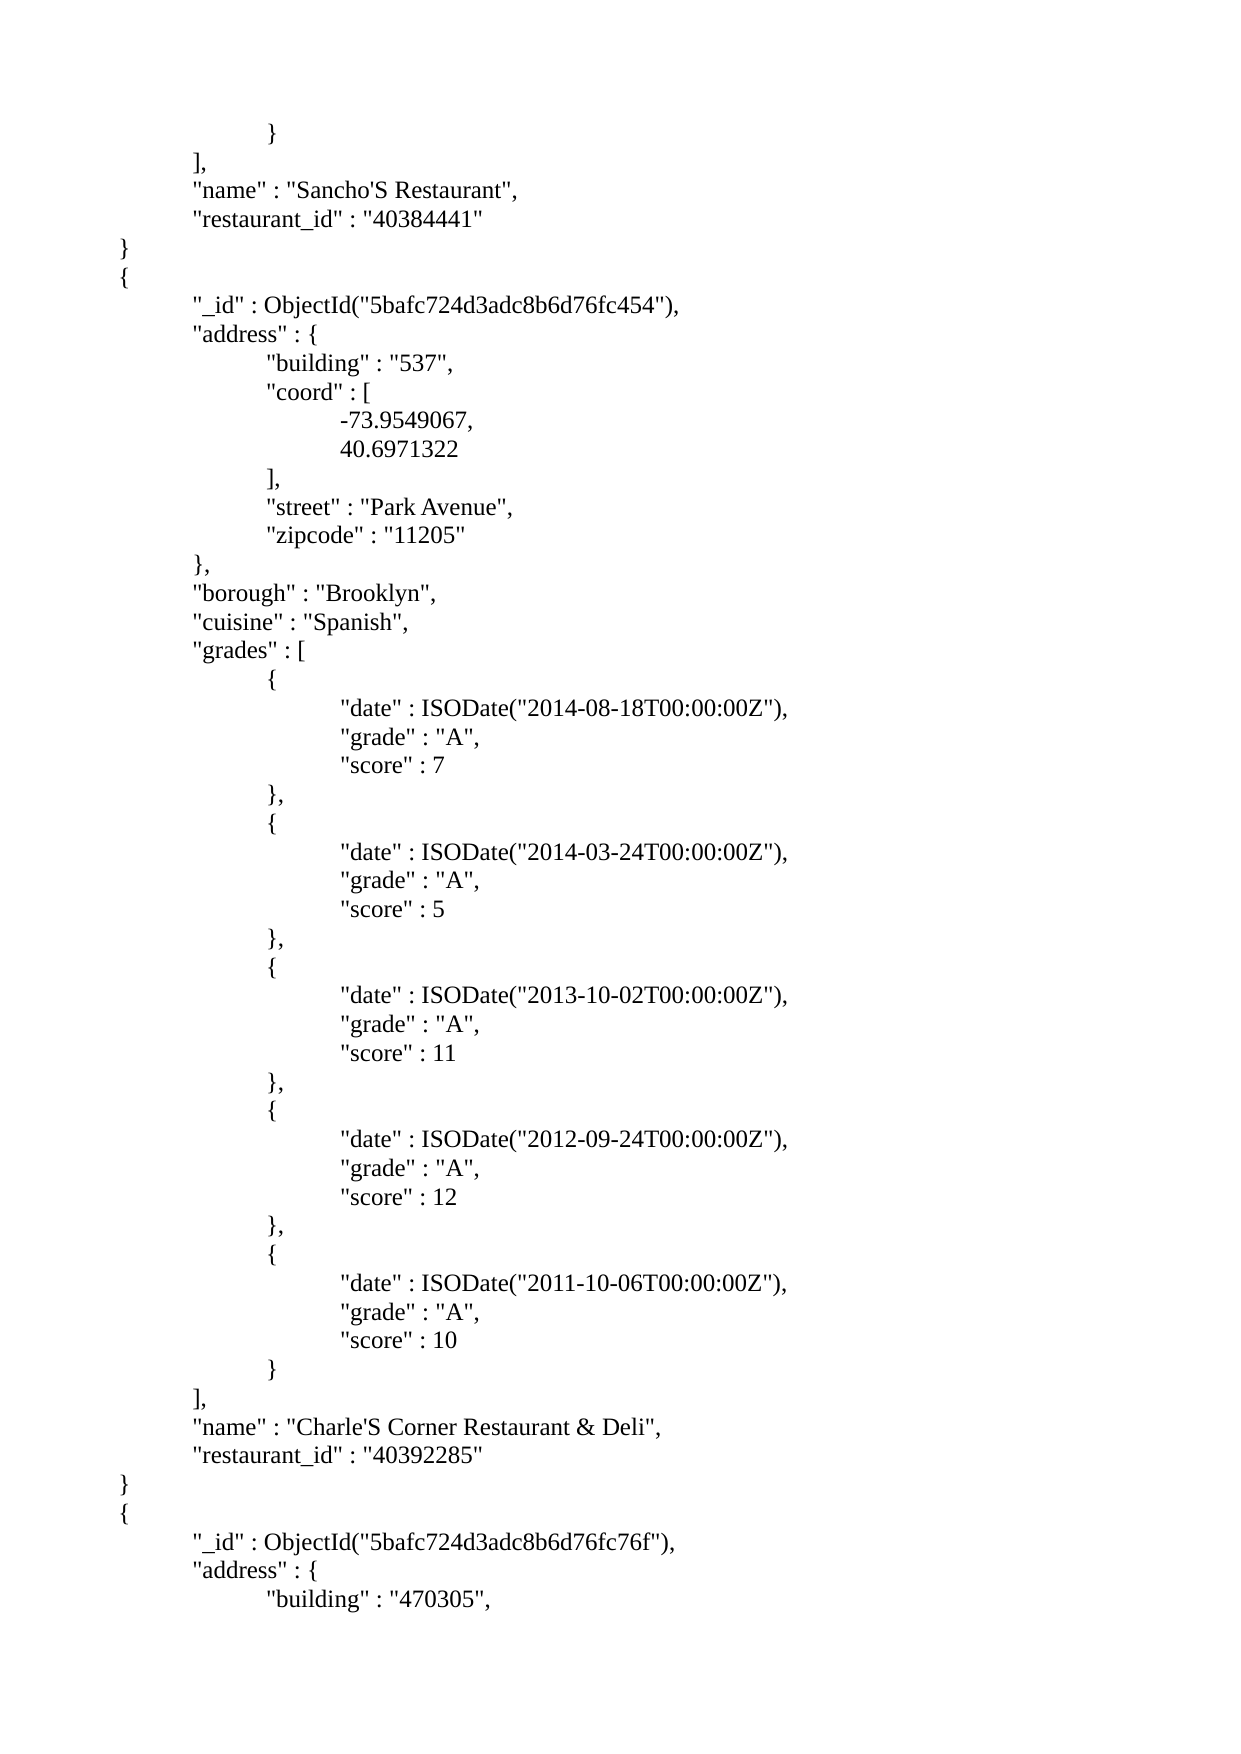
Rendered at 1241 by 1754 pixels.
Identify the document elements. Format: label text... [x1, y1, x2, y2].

text "score" : 7 [118, 751, 1122, 779]
text }, [118, 779, 1122, 808]
text { [118, 664, 1122, 693]
text } [118, 118, 1122, 147]
text "score" : 10 [118, 1326, 1122, 1354]
text "name" : "Sancho'S Restaurant", [118, 176, 1122, 204]
text "coord" : [ [118, 377, 1122, 406]
text "restaurant_id" : "40392285" [118, 1441, 1122, 1469]
text { [118, 808, 1122, 837]
text "score" : 5 [118, 894, 1122, 923]
text "grade" : "A", [118, 1009, 1122, 1038]
text }, [118, 923, 1122, 952]
text "building" : "537", [118, 348, 1122, 377]
text "address" : { [118, 319, 1122, 348]
text { [118, 1096, 1122, 1124]
text "grade" : "A", [118, 1153, 1122, 1182]
text }, [118, 549, 1122, 578]
text } [118, 233, 1122, 262]
text "grade" : "A", [118, 722, 1122, 751]
text } [118, 1469, 1122, 1498]
text { [118, 952, 1122, 981]
text }, [118, 1067, 1122, 1096]
text -73.9549067, [118, 406, 1122, 434]
text { [118, 1498, 1122, 1527]
text "restaurant_id" : "40384441" [118, 204, 1122, 233]
text { [118, 262, 1122, 291]
text "grades" : [ [118, 636, 1122, 664]
text "street" : "Park Avenue", [118, 492, 1122, 521]
text "address" : { [118, 1556, 1122, 1584]
text { [118, 1239, 1122, 1268]
text "date" : ISODate("2014-08-18T00:00:00Z"), [118, 693, 1122, 722]
text "cuisine" : "Spanish", [118, 607, 1122, 636]
text "zipcode" : "11205" [118, 521, 1122, 549]
text } [118, 1354, 1122, 1383]
text "date" : ISODate("2012-09-24T00:00:00Z"), [118, 1124, 1122, 1153]
text ], [118, 147, 1122, 176]
text "building" : "470305", [118, 1584, 1122, 1613]
text "borough" : "Brooklyn", [118, 578, 1122, 607]
text "_id" : ObjectId("5bafc724d3adc8b6d76fc454"), [118, 291, 1122, 319]
text "date" : ISODate("2013-10-02T00:00:00Z"), [118, 981, 1122, 1009]
text "score" : 11 [118, 1038, 1122, 1067]
text 40.6971322 [118, 434, 1122, 463]
text "date" : ISODate("2011-10-06T00:00:00Z"), [118, 1268, 1122, 1297]
text "date" : ISODate("2014-03-24T00:00:00Z"), [118, 837, 1122, 866]
text "grade" : "A", [118, 866, 1122, 894]
text "name" : "Charle'S Corner Restaurant & Deli", [118, 1412, 1122, 1441]
text "grade" : "A", [118, 1297, 1122, 1326]
text ], [118, 463, 1122, 492]
text }, [118, 1211, 1122, 1239]
text ], [118, 1383, 1122, 1412]
text "score" : 12 [118, 1182, 1122, 1211]
text "_id" : ObjectId("5bafc724d3adc8b6d76fc76f"), [118, 1527, 1122, 1556]
